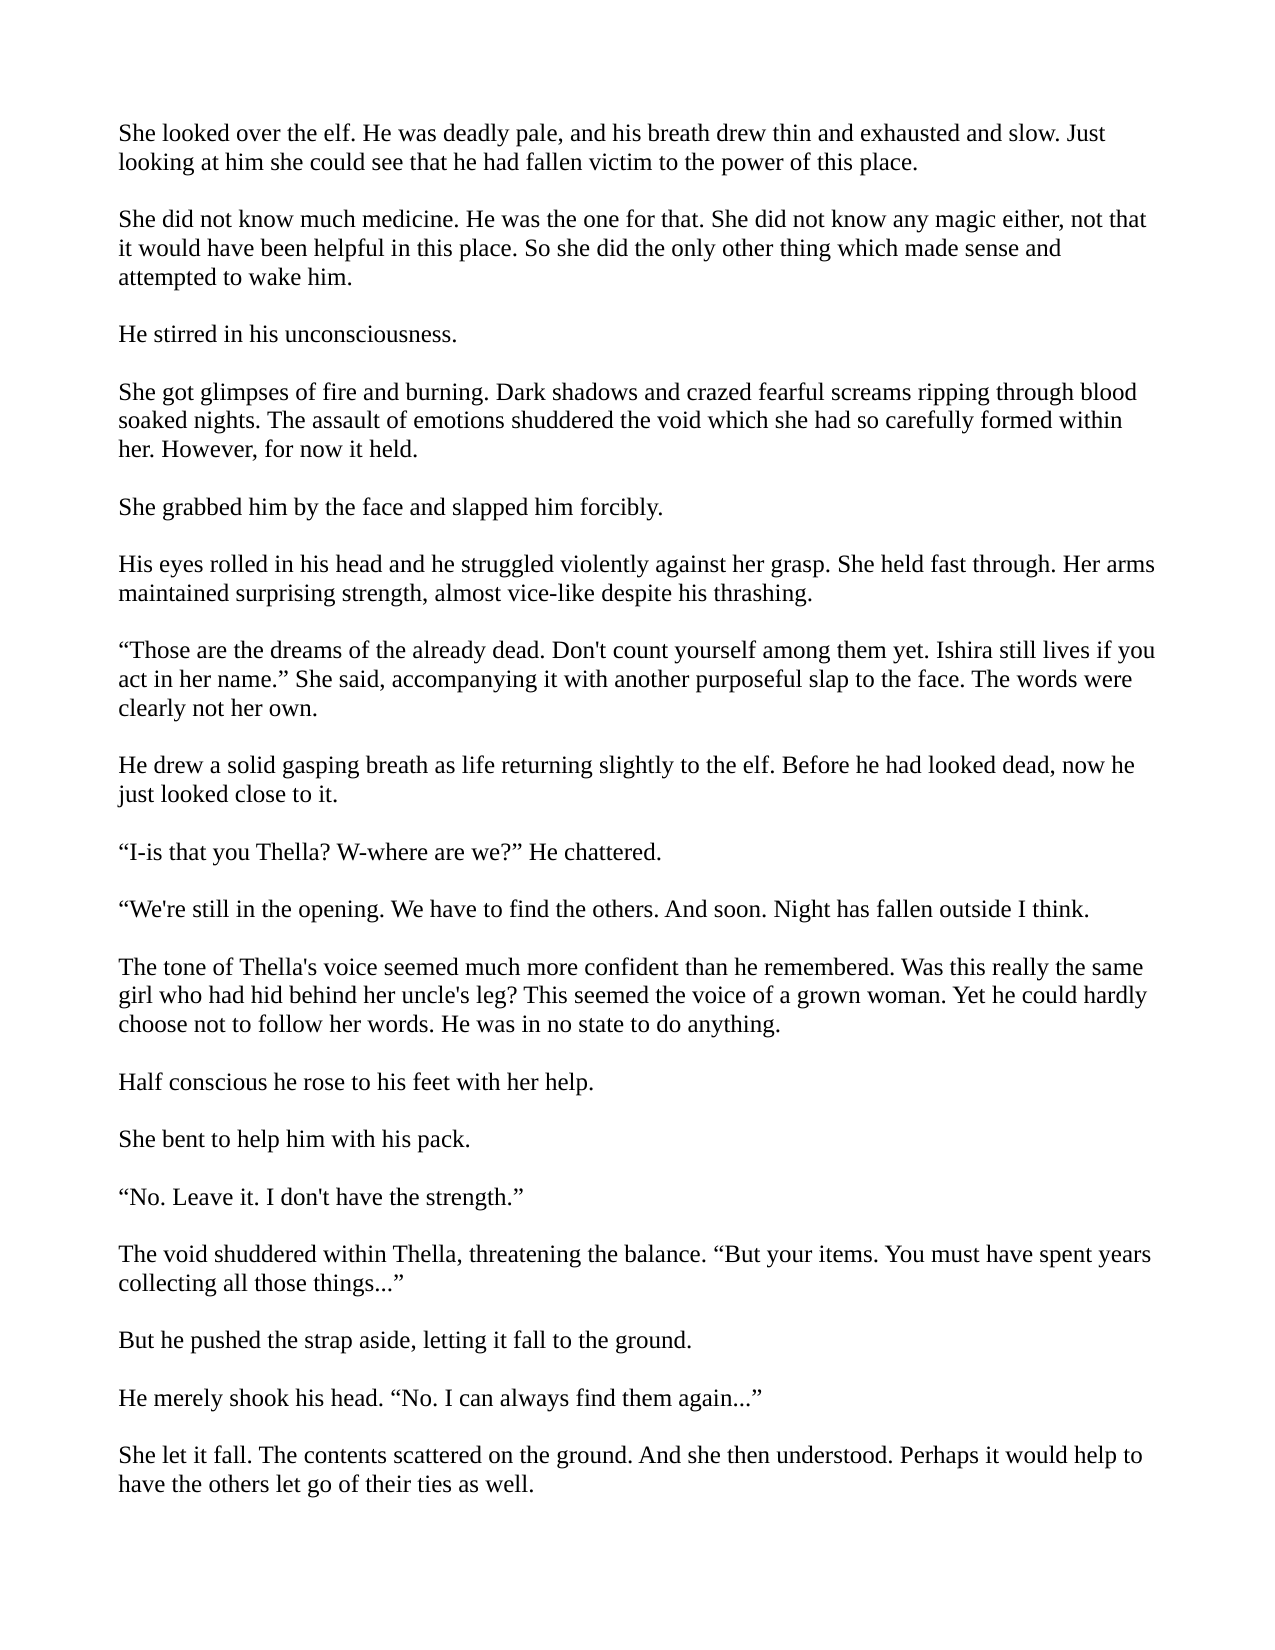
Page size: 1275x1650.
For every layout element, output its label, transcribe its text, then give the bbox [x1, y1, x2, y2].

text She bent to help him with his pack. [118, 1124, 1157, 1153]
text Half conscious he rose to his feet with her help. [118, 1067, 1157, 1096]
text She grabbed him by the face and slapped him forcibly. [118, 492, 1157, 521]
text She looked over the elf. He was deadly pale, and his breath drew thin and exhausted and slow. Just looking at him she could see that he had fallen victim to the power of this place. [118, 118, 1157, 176]
text She got glimpses of fire and burning. Dark shadows and crazed fearful screams ripping through blood soaked nights. The assault of emotions shuddered the void which she had so carefully formed within her. However, for now it held. [118, 377, 1157, 463]
text “We're still in the opening. We have to find the others. And soon. Night has fallen outside I think. [118, 894, 1157, 923]
text The tone of Thella's voice seemed much more confident than he remembered. Was this really the same girl who had hid behind her uncle's leg? This seemed the voice of a grown woman. Yet he could hardly choose not to follow her words. He was in no state to do anything. [118, 952, 1157, 1038]
text He drew a solid gasping breath as life returning slightly to the elf. Before he had looked dead, now he just looked close to it. [118, 751, 1157, 808]
text She did not know much medicine. He was the one for that. She did not know any magic either, not that it would have been helpful in this place. So she did the only other thing which made sense and attempted to wake him. [118, 204, 1157, 291]
text “I-is that you Thella? W-where are we?” He chattered. [118, 837, 1157, 866]
text She let it fall. The contents scattered on the ground. And she then understood. Perhaps it would help to have the others let go of their ties as well. [118, 1441, 1157, 1498]
text “No. Leave it. I don't have the strength.” [118, 1182, 1157, 1211]
text But he pushed the strap aside, letting it fall to the ground. [118, 1326, 1157, 1354]
text He stirred in his unconsciousness. [118, 319, 1157, 348]
text The void shuddered within Thella, threatening the balance. “But your items. You must have spent years collecting all those things...” [118, 1239, 1157, 1297]
text His eyes rolled in his head and he struggled violently against her grasp. She held fast through. Her arms maintained surprising strength, almost vice-like despite his thrashing. [118, 549, 1157, 607]
text “Those are the dreams of the already dead. Don't count yourself among them yet. Ishira still lives if you act in her name.” She said, accompanying it with another purposeful slap to the face. The words were clearly not her own. [118, 636, 1157, 722]
text He merely shook his head. “No. I can always find them again...” [118, 1383, 1157, 1412]
